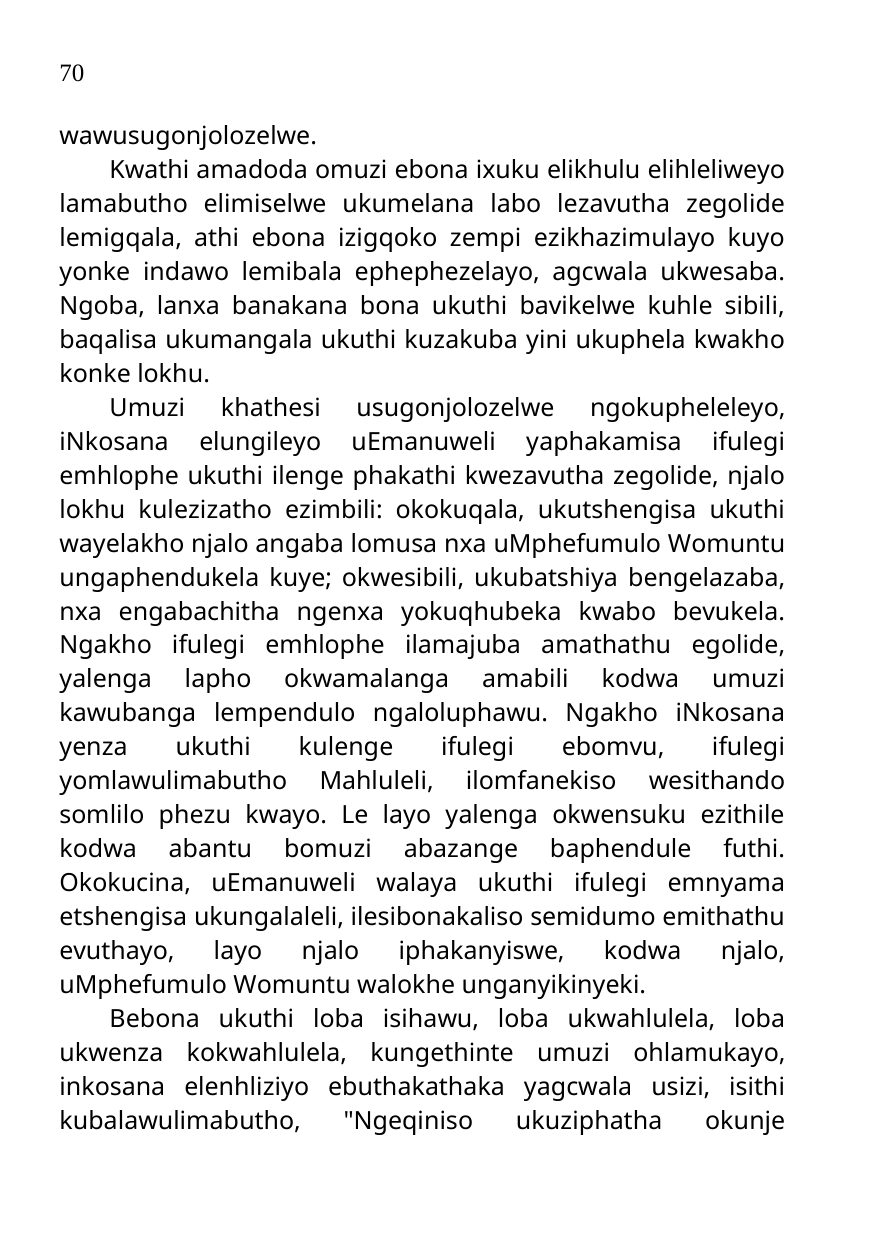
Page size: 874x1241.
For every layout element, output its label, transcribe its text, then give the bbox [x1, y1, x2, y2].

text Bebona ukuthi loba isihawu, loba ukwahlulela, loba ukwenza kokwahlulela, kungethinte umuzi ohlamukayo, inkosana elenhliziyo ebuthakathaka yagcwala usizi, isithi kubalawulimabutho, "Ngeqiniso ukuziphatha okunje [59, 1001, 785, 1137]
text Kwathi amadoda omuzi ebona ixuku elikhulu elihleliweyo lamabutho elimiselwe ukumelana labo lezavutha zegolide lemigqala, athi ebona izigqoko zempi ezikhazimulayo kuyo yonke indawo lemibala ephephezelayo, agcwala ukwesaba. Ngoba, lanxa banakana bona ukuthi bavikelwe kuhle sibili, baqalisa ukumangala ukuthi kuzakuba yini ukuphela kwakho konke lokhu. [59, 152, 785, 390]
text Umuzi khathesi usugonjolozelwe ngokupheleleyo, iNkosana elungileyo uEmanuweli yaphakamisa ifulegi emhlophe ukuthi ilenge phakathi kwezavutha zegolide, njalo lokhu kulezizatho ezimbili: okokuqala, ukutshengisa ukuthi wayelakho njalo angaba lomusa nxa uMphefumulo Womuntu ungaphendukela kuye; okwesibili, ukubatshiya bengelazaba, nxa engabachitha ngenxa yokuqhubeka kwabo bevukela. Ngakho ifulegi emhlophe ilamajuba amathathu egolide, yalenga lapho okwamalanga amabili kodwa umuzi kawubanga lempendulo ngaloluphawu. Ngakho iNkosana yenza ukuthi kulenge ifulegi ebomvu, ifulegi yomlawulimabutho Mahluleli, ilomfanekiso wesithando somlilo phezu kwayo. Le layo yalenga okwensuku ezithile kodwa abantu bomuzi abazange baphendule futhi. Okokucina, uEmanuweli walaya ukuthi ifulegi emnyama etshengisa ukungalaleli, ilesibonakaliso semidumo emithathu evuthayo, layo njalo iphakanyiswe, kodwa njalo, uMphefumulo Womuntu walokhe unganyikinyeki. [59, 390, 785, 1001]
text wawusugonjolozelwe. [59, 118, 785, 152]
